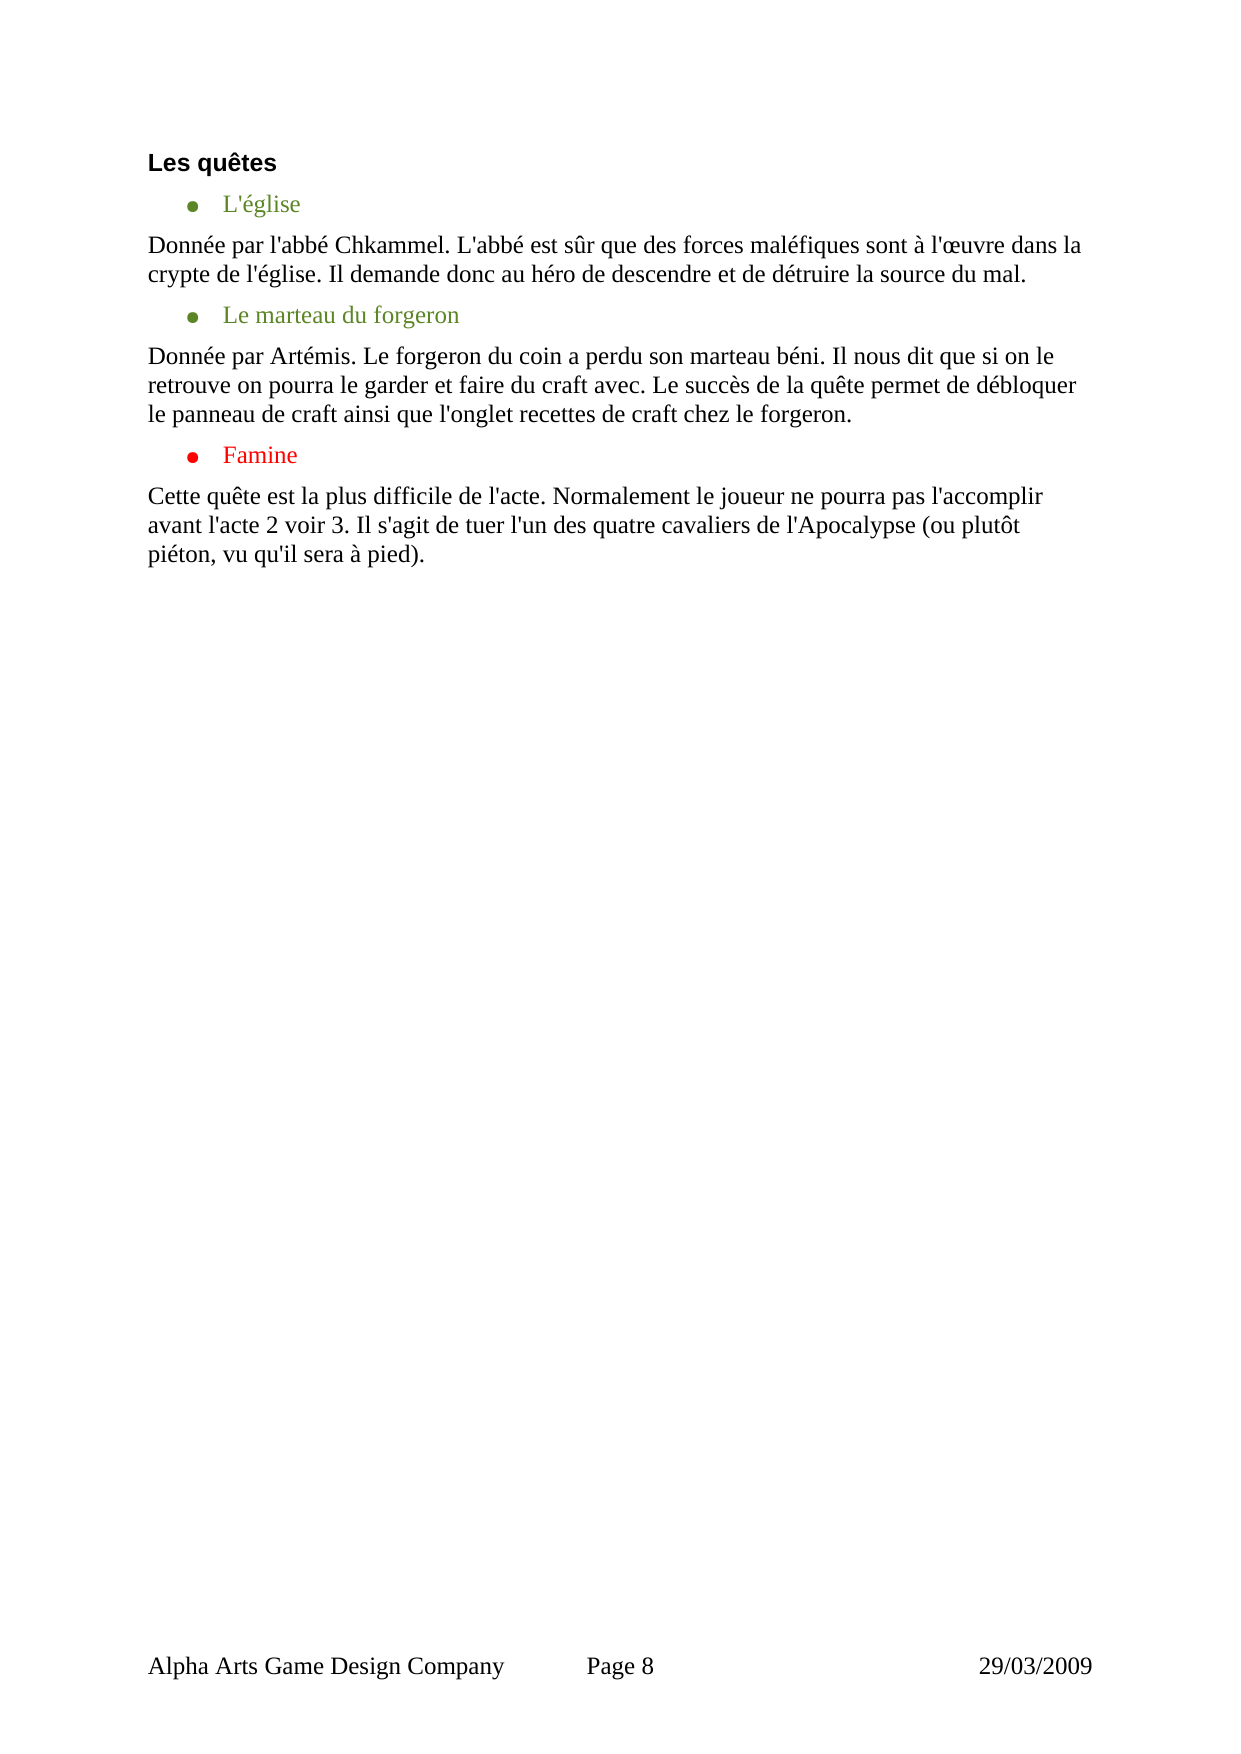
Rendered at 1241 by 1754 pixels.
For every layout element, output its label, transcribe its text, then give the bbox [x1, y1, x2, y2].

list Le marteau du forgeron [185, 300, 1092, 329]
subtitle Les quêtes [148, 148, 1092, 176]
text Donnée par Artémis. Le forgeron du coin a perdu son marteau béni. Il nous dit que si on le retrouve on pourra le garder et faire du craft avec. Le succès de la quête permet de débloquer le panneau de craft ainsi que l'onglet recettes de craft chez le forgeron. [148, 341, 1092, 427]
text Cette quête est la plus difficile de l'acte. Normalement le joueur ne pourra pas l'accomplir avant l'acte 2 voir 3. Il s'agit de tuer l'un des quatre cavaliers de l'Apocalypse (ou plutôt piéton, vu qu'il sera à pied). [148, 481, 1092, 567]
list L'église [185, 189, 1092, 217]
list Famine [185, 440, 1092, 469]
text Donnée par l'abbé Chkammel. L'abbé est sûr que des forces maléfiques sont à l'œuvre dans la crypte de l'église. Il demande donc au héro de descendre et de détruire la source du mal. [148, 230, 1092, 287]
